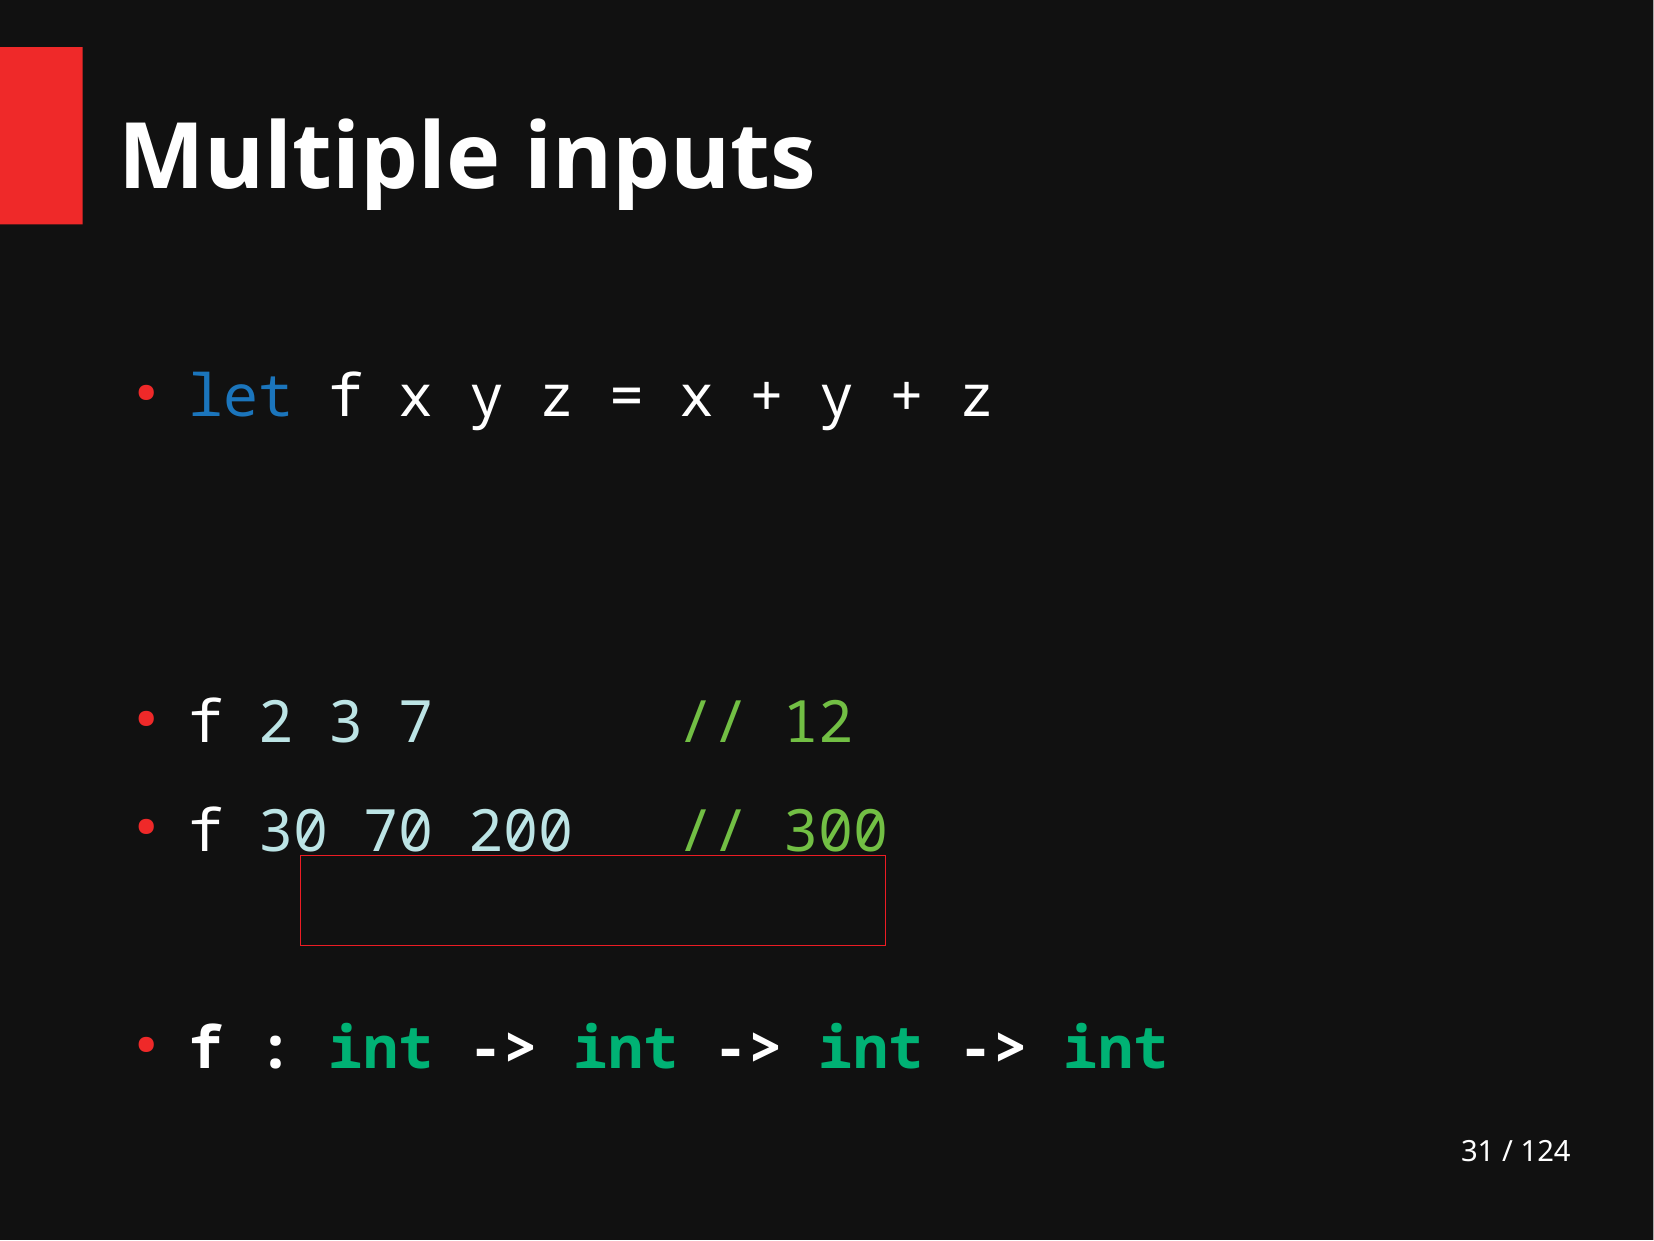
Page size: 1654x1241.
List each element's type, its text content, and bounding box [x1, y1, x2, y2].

title Multiple inputs [118, 49, 1571, 257]
list let f x y z = x + y + z f 2 3 7 // 12 f 30 70 200 // 300 f : int -> int -> int -> int [118, 354, 1536, 1074]
